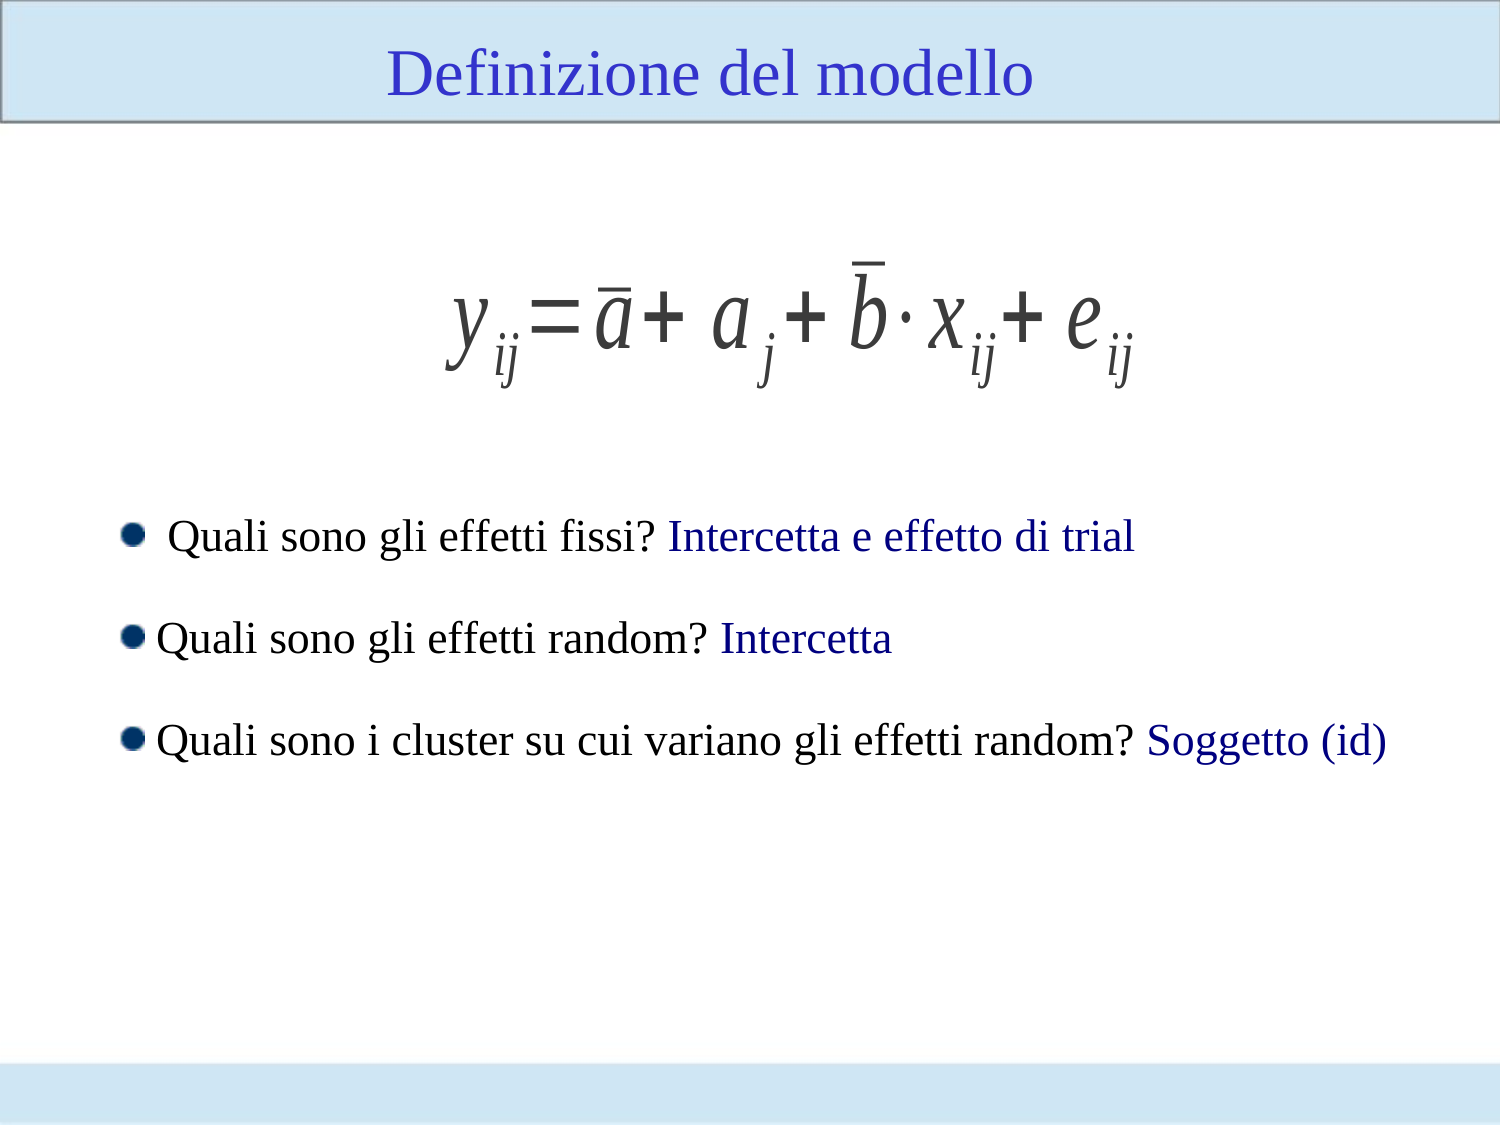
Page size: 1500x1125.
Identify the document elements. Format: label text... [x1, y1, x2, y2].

text_box Quali sono gli effetti fissi? Intercetta e effetto di trial Quali sono gli effetti random? Intercetta Quali sono i cluster su cui variano gli effetti random? Soggetto (id) [102, 497, 1441, 1125]
picture [117, 621, 145, 649]
picture [117, 723, 145, 751]
picture [117, 519, 145, 547]
title Definizione del modello [230, 19, 1193, 120]
chart [422, 254, 1155, 389]
picture [0, 0, 1500, 1125]
